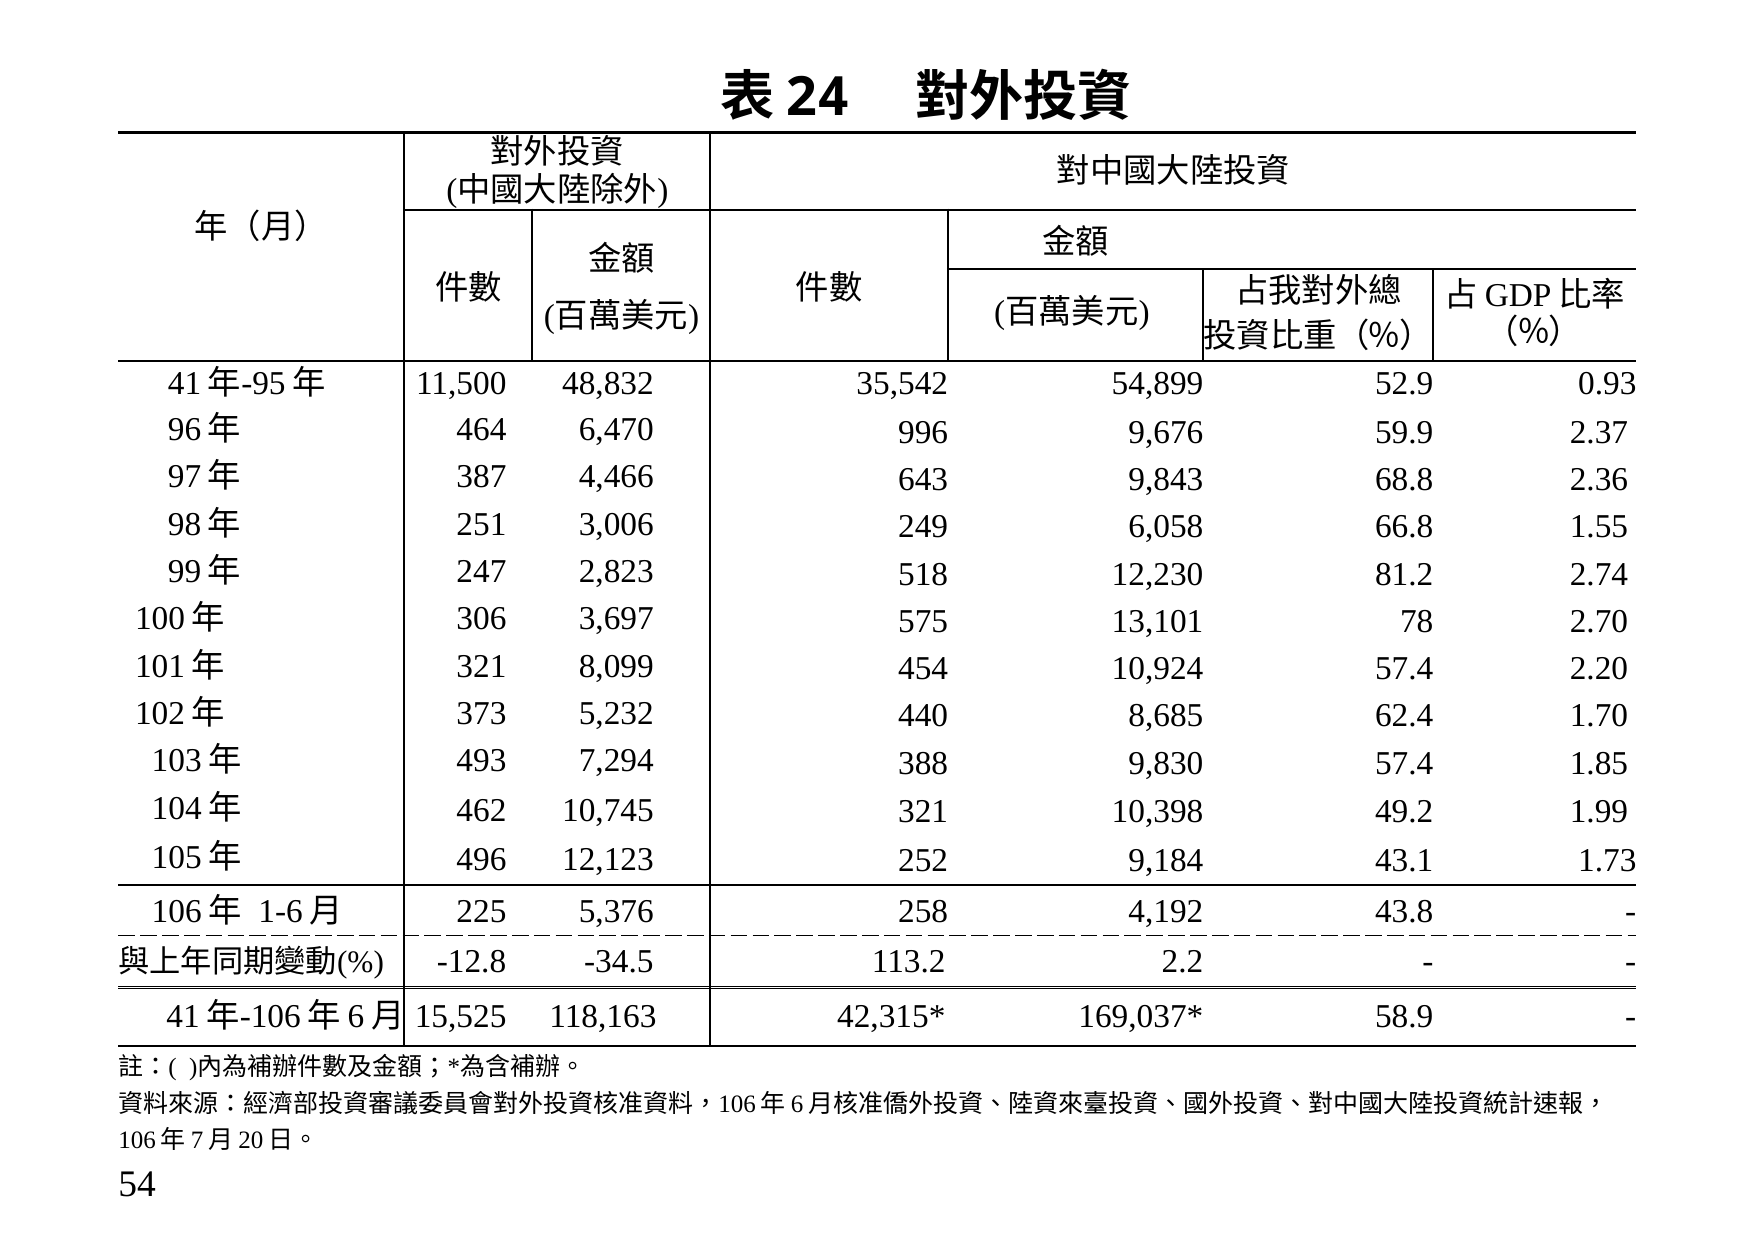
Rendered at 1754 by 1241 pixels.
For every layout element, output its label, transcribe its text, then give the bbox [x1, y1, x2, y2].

table_cell - [1203, 935, 1433, 986]
table_cell 1.85 [1433, 739, 1636, 786]
table_cell 100年 [118, 597, 403, 644]
table_cell 金額 [949, 211, 1203, 268]
table_cell 454 [711, 644, 948, 691]
table_cell 103年 [118, 739, 403, 786]
table_cell 11,500 [405, 362, 532, 407]
table_cell 462 [405, 786, 532, 835]
table_cell 3,006 [532, 502, 709, 549]
table_cell 6,058 [948, 502, 1203, 549]
table_cell 249 [711, 502, 948, 549]
subtitle 表24 對外投資 [118, 53, 1636, 131]
table_cell 58.9 [1203, 989, 1433, 1045]
table_cell 10,924 [948, 644, 1203, 691]
table_cell 3,697 [532, 597, 709, 644]
table_cell 5,232 [532, 691, 709, 738]
table_cell 43.1 [1203, 835, 1433, 884]
table_cell 113.2 [711, 935, 948, 986]
table_cell 387 [405, 455, 532, 502]
table_cell 件數 [405, 211, 531, 360]
table_cell 66.8 [1203, 502, 1433, 549]
table_cell 388 [711, 739, 948, 786]
table_cell 0.93 [1433, 362, 1636, 407]
table_cell 101年 [118, 644, 403, 691]
table_cell 1.55 [1433, 502, 1636, 549]
table_cell - [1433, 886, 1636, 935]
table_header 對中國大陸投資 [711, 134, 1636, 208]
table_cell 118,163 [532, 989, 709, 1045]
table_cell 1.70 [1433, 691, 1636, 738]
table_cell 2.70 [1433, 597, 1636, 644]
table_cell 12,123 [532, 835, 709, 884]
table_cell 9,184 [948, 835, 1203, 884]
table_cell 1.99 [1433, 786, 1636, 835]
table_cell 251 [405, 502, 532, 549]
table_cell 96年 [118, 408, 403, 455]
table_cell 169,037* [948, 989, 1203, 1045]
table_cell 493 [405, 739, 532, 786]
table_cell 6,470 [532, 408, 709, 455]
table_cell 10,745 [532, 786, 709, 835]
table_cell 52.9 [1203, 362, 1433, 407]
table_cell 金額 (百萬美元) [533, 211, 709, 360]
table_cell 41年-95年 [118, 362, 403, 407]
table_cell 2.37 [1433, 408, 1636, 455]
table_cell [1203, 211, 1433, 268]
table_cell 35,542 [711, 362, 948, 407]
table_cell 102年 [118, 691, 403, 738]
text 註：( )內為補辦件數及金額；*為含補辦。 [118, 1047, 1636, 1083]
table_cell 97年 [118, 455, 403, 502]
table_cell 8,685 [948, 691, 1203, 738]
table_cell 57.4 [1203, 644, 1433, 691]
table_cell 43.8 [1203, 886, 1433, 935]
table_cell 5,376 [532, 886, 709, 935]
table_cell 13,101 [948, 597, 1203, 644]
table_cell 12,230 [948, 549, 1203, 597]
table_cell 306 [405, 597, 532, 644]
table_cell 106年 1-6月 [118, 886, 403, 935]
table_cell 464 [405, 408, 532, 455]
table_cell 41年-106年6月 [118, 989, 403, 1045]
table_cell 225 [405, 886, 532, 935]
table_cell 占GDP比率 （％） [1434, 270, 1636, 360]
table_header 對外投資 (中國大陸除外) [405, 134, 709, 208]
table_cell 2.20 [1433, 644, 1636, 691]
table_cell 4,192 [948, 886, 1203, 935]
table_cell 9,830 [948, 739, 1203, 786]
table_cell 15,525 [405, 989, 532, 1045]
table_cell 9,843 [948, 455, 1203, 502]
table_cell 440 [711, 691, 948, 738]
table_cell [1433, 211, 1636, 268]
table_cell 57.4 [1203, 739, 1433, 786]
table_cell 68.8 [1203, 455, 1433, 502]
table_cell - [1433, 989, 1636, 1045]
table_cell 252 [711, 835, 948, 884]
table_cell 1.73 [1433, 835, 1636, 884]
table_cell (百萬美元) [949, 270, 1202, 360]
table_cell 與上年同期變動(%) [118, 935, 403, 986]
table_cell 2.2 [948, 935, 1203, 986]
table_cell 321 [711, 786, 948, 835]
table_cell 105年 [118, 835, 403, 884]
table_cell 48,832 [532, 362, 709, 407]
table_cell 78 [1203, 597, 1433, 644]
table_cell -12.8 [405, 935, 532, 986]
table_cell 104年 [118, 786, 403, 835]
table_cell 98年 [118, 502, 403, 549]
table_cell 496 [405, 835, 532, 884]
table_cell 99年 [118, 549, 403, 597]
table_cell 518 [711, 549, 948, 597]
table_cell 59.9 [1203, 408, 1433, 455]
table_cell 2.74 [1433, 549, 1636, 597]
table_cell 4,466 [532, 455, 709, 502]
table_cell 643 [711, 455, 948, 502]
table_cell 10,398 [948, 786, 1203, 835]
table_cell 7,294 [532, 739, 709, 786]
text 資料來源：經濟部投資審議委員會對外投資核准資料，106年6月核准僑外投資、陸資來臺投資、國外投資、對中國大陸投資統計速報，106年7月20日。 [118, 1083, 1636, 1156]
table_cell 8,099 [532, 644, 709, 691]
table_cell 2,823 [532, 549, 709, 597]
table_cell 258 [711, 886, 948, 935]
table_cell 321 [405, 644, 532, 691]
table_cell 42,315* [711, 989, 948, 1045]
table_header 年（月） [118, 134, 403, 360]
table_cell 49.2 [1203, 786, 1433, 835]
table_cell 575 [711, 597, 948, 644]
table_cell - [1433, 935, 1636, 986]
table_cell 2.36 [1433, 455, 1636, 502]
table_cell 62.4 [1203, 691, 1433, 738]
table_cell 占我對外總 投資比重（％） [1204, 270, 1432, 360]
table_cell 件數 [711, 211, 947, 360]
table_cell 247 [405, 549, 532, 597]
table_cell 9,676 [948, 408, 1203, 455]
table_cell 996 [711, 408, 948, 455]
table_cell 81.2 [1203, 549, 1433, 597]
table_cell -34.5 [532, 935, 709, 986]
table_cell 54,899 [948, 362, 1203, 407]
table_cell 373 [405, 691, 532, 738]
